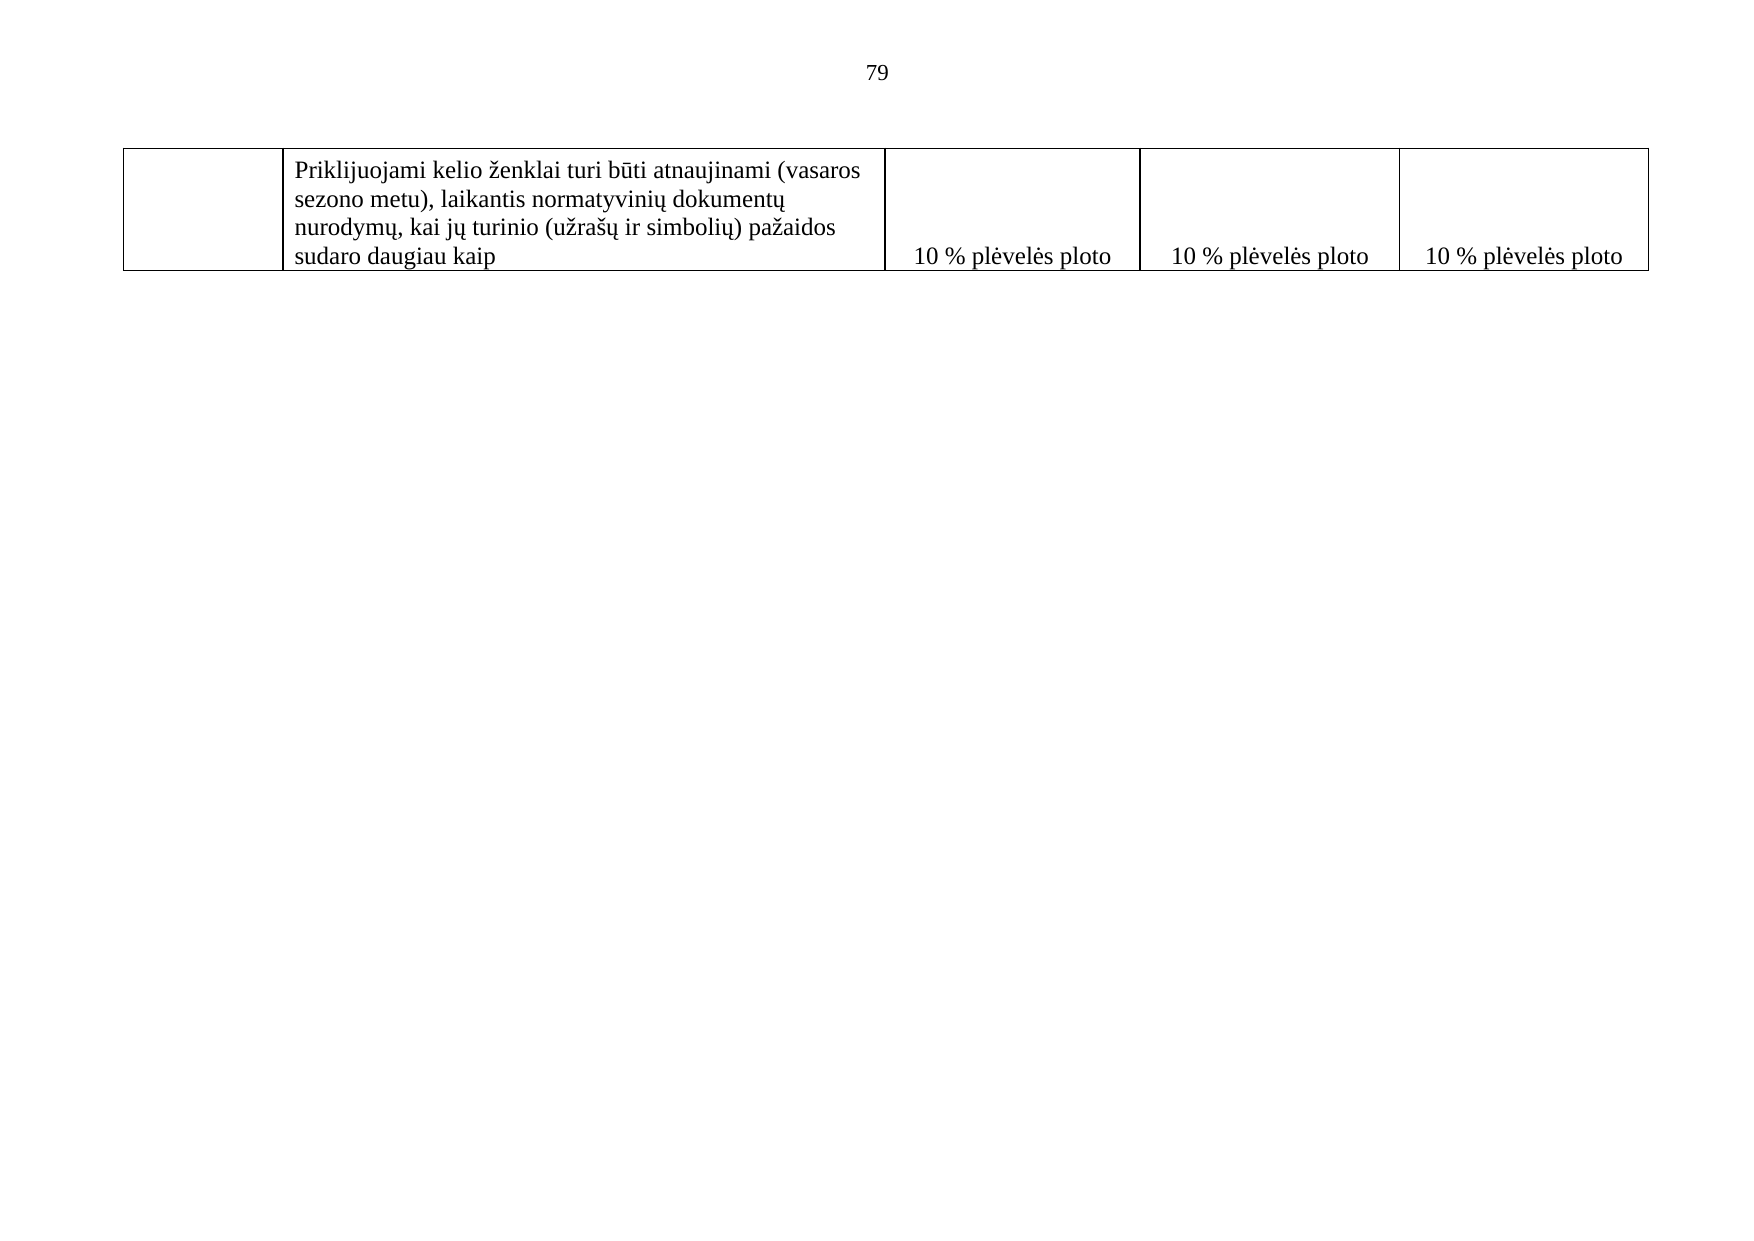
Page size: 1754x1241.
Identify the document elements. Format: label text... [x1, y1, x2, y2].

table_cell 10 % plėvelės ploto [1400, 149, 1648, 270]
table_cell Priklijuojami kelio ženklai turi būti atnaujinami (vasaros sezono metu), laikantis normatyvinių dokumentų nurodymų, kai jų turinio (užrašų ir simbolių) pažaidos sudaro daugiau kaip [284, 149, 884, 270]
table_cell [124, 149, 282, 270]
table_cell 10 % plėvelės ploto [886, 149, 1139, 270]
table_cell 10 % plėvelės ploto [1141, 149, 1399, 270]
